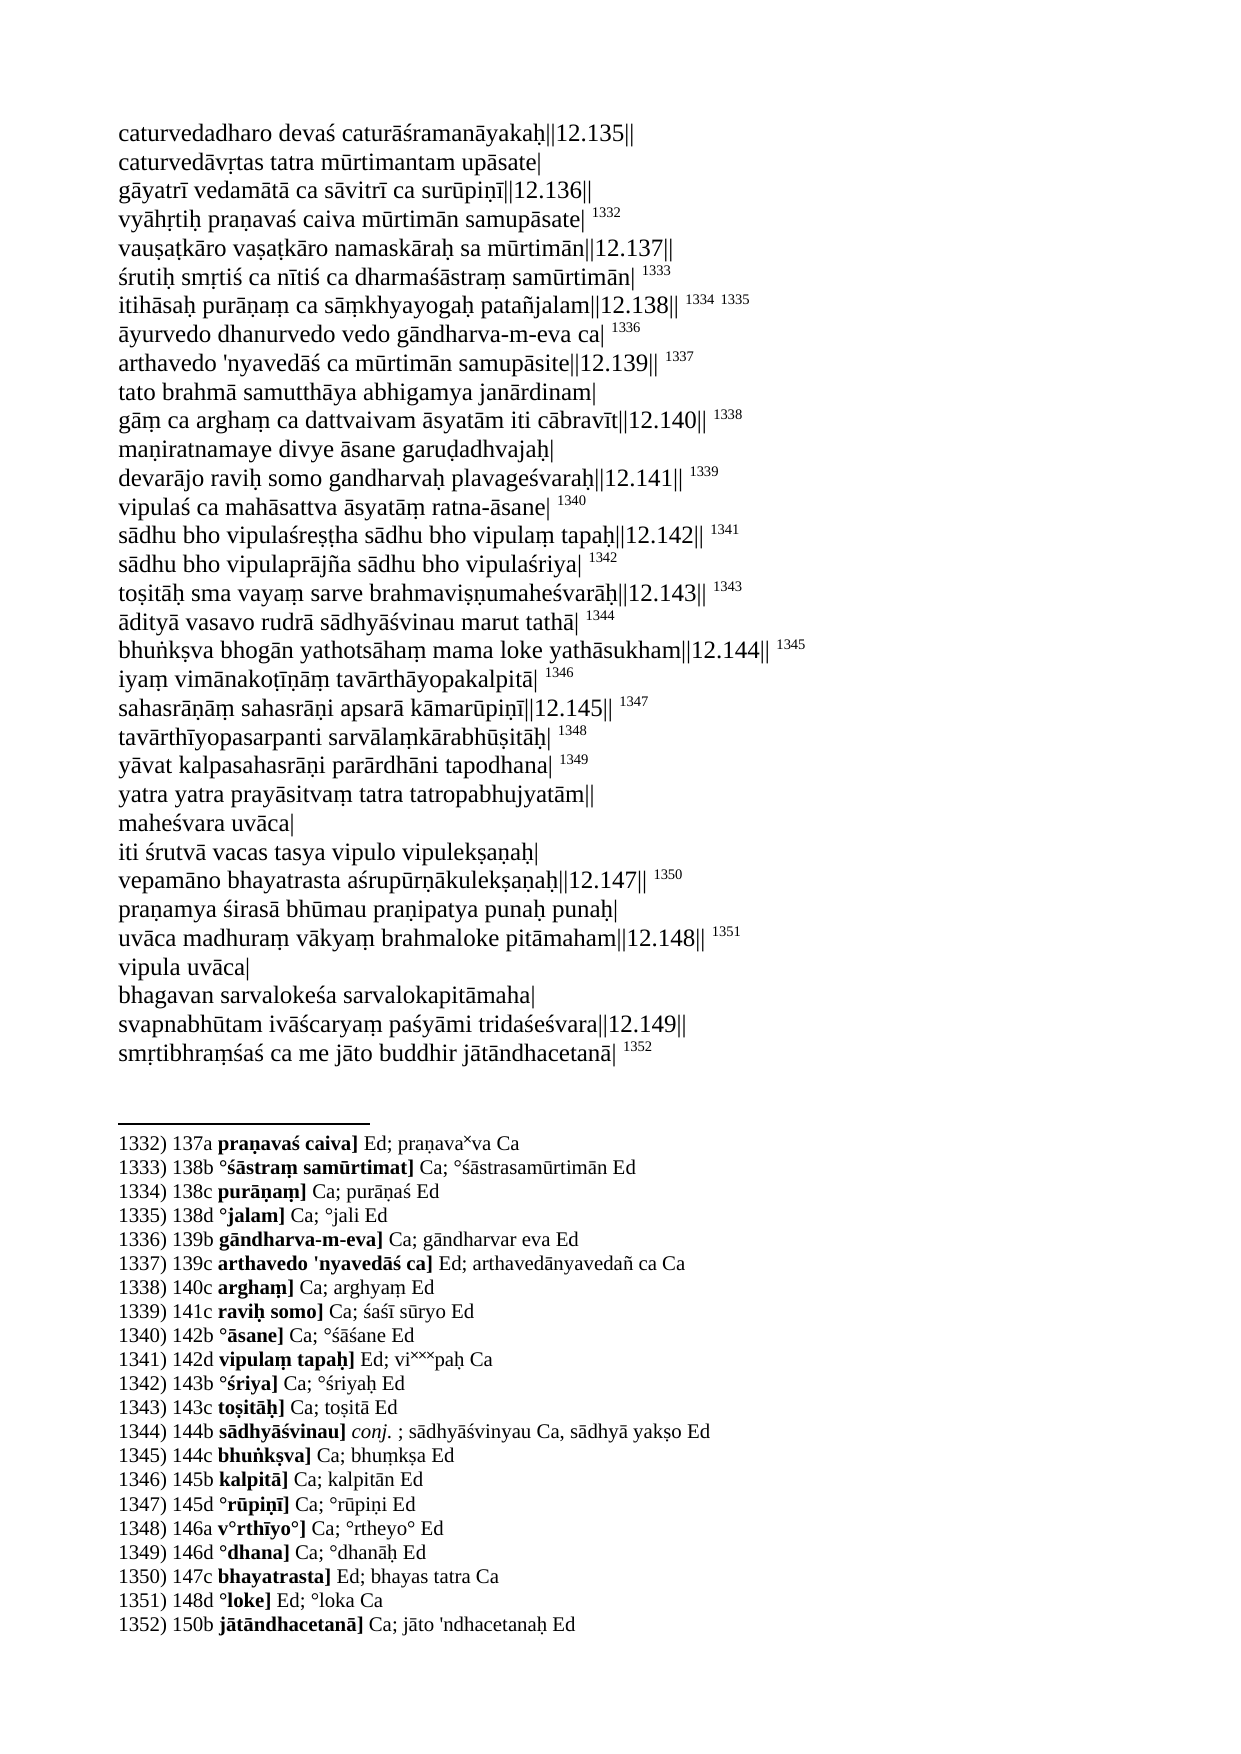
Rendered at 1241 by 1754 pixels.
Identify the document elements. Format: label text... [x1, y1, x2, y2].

text ) 145d °rūpiṇī] Ca; °rūpiṇi Ed [118, 1491, 1122, 1516]
text ) 142d vipulaṃ tapaḥ] Ed; vi˟˟˟paḥ Ca [118, 1347, 1122, 1371]
text ) 137a praṇavaś caiva] Ed; praṇava˟va Ca [118, 1131, 1122, 1154]
text ādityā vasavo rudrā sādhyāśvinau marut tathā| [118, 607, 1122, 636]
text arthavedo 'nyavedāś ca mūrtimān samupāsite||12.139|| [118, 348, 1122, 377]
text vipula uvāca| [118, 952, 1122, 981]
text gāṃ ca arghaṃ ca dattvaivam āsyatām iti cābravīt||12.140|| [118, 406, 1122, 434]
text ) 144c bhuṅkṣva] Ca; bhuṃkṣa Ed [118, 1443, 1122, 1467]
text ) 139c arthavedo 'nyavedāś ca] Ed; arthavedānyavedañ ca Ca [118, 1251, 1122, 1275]
text tato brahmā samutthāya abhigamya janārdinam| [118, 377, 1122, 406]
text ) 140c arghaṃ] Ca; arghyaṃ Ed [118, 1275, 1122, 1299]
text itihāsaḥ purāṇaṃ ca sāṃkhyayogaḥ patañjalam||12.138|| [118, 291, 1122, 319]
text uvāca madhuraṃ vākyaṃ brahmaloke pitāmaham||12.148|| [118, 923, 1122, 952]
text āyurvedo dhanurvedo vedo gāndharva-m-eva ca| [118, 319, 1122, 348]
text ) 146d °dhana] Ca; °dhanāḥ Ed [118, 1539, 1122, 1564]
text smṛtibhraṃśaś ca me jāto buddhir jātāndhacetanā| [118, 1038, 1122, 1067]
text sādhu bho vipulaśreṣṭha sādhu bho vipulaṃ tapaḥ||12.142|| [118, 521, 1122, 549]
text caturvedāvṛtas tatra mūrtimantam upāsate| [118, 147, 1122, 176]
text yatra yatra prayāsitvaṃ tatra tatropabhujyatām|| [118, 779, 1122, 808]
text ) 147c bhayatrasta] Ed; bhayas tatra Ca [118, 1564, 1122, 1588]
text sādhu bho vipulaprājña sādhu bho vipulaśriya| [118, 549, 1122, 578]
text toṣitāḥ sma vayaṃ sarve brahmaviṣṇumaheśvarāḥ||12.143|| [118, 578, 1122, 607]
text caturvedadharo devaś caturāśramanāyakaḥ||12.135|| [118, 118, 1122, 147]
text ) 144b sādhyāśvinau] conj. ; sādhyāśvinyau Ca, sādhyā yakṣo Ed [118, 1419, 1122, 1443]
text ) 138b °śāstraṃ samūrtimat] Ca; °śāstrasamūrtimān Ed [118, 1154, 1122, 1179]
text vyāhṛtiḥ praṇavaś caiva mūrtimān samupāsate| [118, 204, 1122, 233]
text ) 141c raviḥ somo] Ca; śaśī sūryo Ed [118, 1299, 1122, 1323]
text ) 143b °śriya] Ca; °śriyaḥ Ed [118, 1371, 1122, 1395]
text bhagavan sarvalokeśa sarvalokapitāmaha| [118, 981, 1122, 1009]
text praṇamya śirasā bhūmau praṇipatya punaḥ punaḥ| [118, 894, 1122, 923]
text ) 148d °loke] Ed; °loka Ca [118, 1588, 1122, 1612]
text ) 142b °āsane] Ca; °śāśane Ed [118, 1323, 1122, 1347]
text ) 145b kalpitā] Ca; kalpitān Ed [118, 1467, 1122, 1491]
text sahasrāṇāṃ sahasrāṇi apsarā kāmarūpiṇī||12.145|| [118, 693, 1122, 722]
text gāyatrī vedamātā ca sāvitrī ca surūpiṇī||12.136|| [118, 176, 1122, 204]
text maheśvara uvāca| [118, 808, 1122, 837]
text śrutiḥ smṛtiś ca nītiś ca dharmaśāstraṃ samūrtimān| [118, 262, 1122, 291]
text vipulaś ca mahāsattva āsyatāṃ ratna-āsane| [118, 492, 1122, 521]
text vepamāno bhayatrasta aśrupūrṇākulekṣaṇaḥ||12.147|| [118, 866, 1122, 894]
text ) 150b jātāndhacetanā] Ca; jāto 'ndhacetanaḥ Ed [118, 1612, 1122, 1636]
text ) 138d °jalam] Ca; °jali Ed [118, 1203, 1122, 1227]
text ) 143c toṣitāḥ] Ca; toṣitā Ed [118, 1395, 1122, 1419]
text tavārthīyopasarpanti sarvālaṃkārabhūṣitāḥ| [118, 722, 1122, 751]
text vauṣaṭkāro vaṣaṭkāro namaskāraḥ sa mūrtimān||12.137|| [118, 233, 1122, 262]
text bhuṅkṣva bhogān yathotsāhaṃ mama loke yathāsukham||12.144|| [118, 636, 1122, 664]
text devarājo raviḥ somo gandharvaḥ plavageśvaraḥ||12.141|| [118, 463, 1122, 492]
text ) 139b gāndharva-m-eva] Ca; gāndharvar eva Ed [118, 1227, 1122, 1251]
text yāvat kalpasahasrāṇi parārdhāni tapodhana| [118, 751, 1122, 779]
text iti śrutvā vacas tasya vipulo vipulekṣaṇaḥ| [118, 837, 1122, 866]
text maṇiratnamaye divye āsane garuḍadhvajaḥ| [118, 434, 1122, 463]
text ) 146a v°rthīyo°] Ca; °rtheyo° Ed [118, 1516, 1122, 1539]
text iyaṃ vimānakoṭīṇāṃ tavārthāyopakalpitā| [118, 664, 1122, 693]
text svapnabhūtam ivāścaryaṃ paśyāmi tridaśeśvara||12.149|| [118, 1009, 1122, 1038]
text ) 138c purāṇaṃ] Ca; purāṇaś Ed [118, 1179, 1122, 1203]
